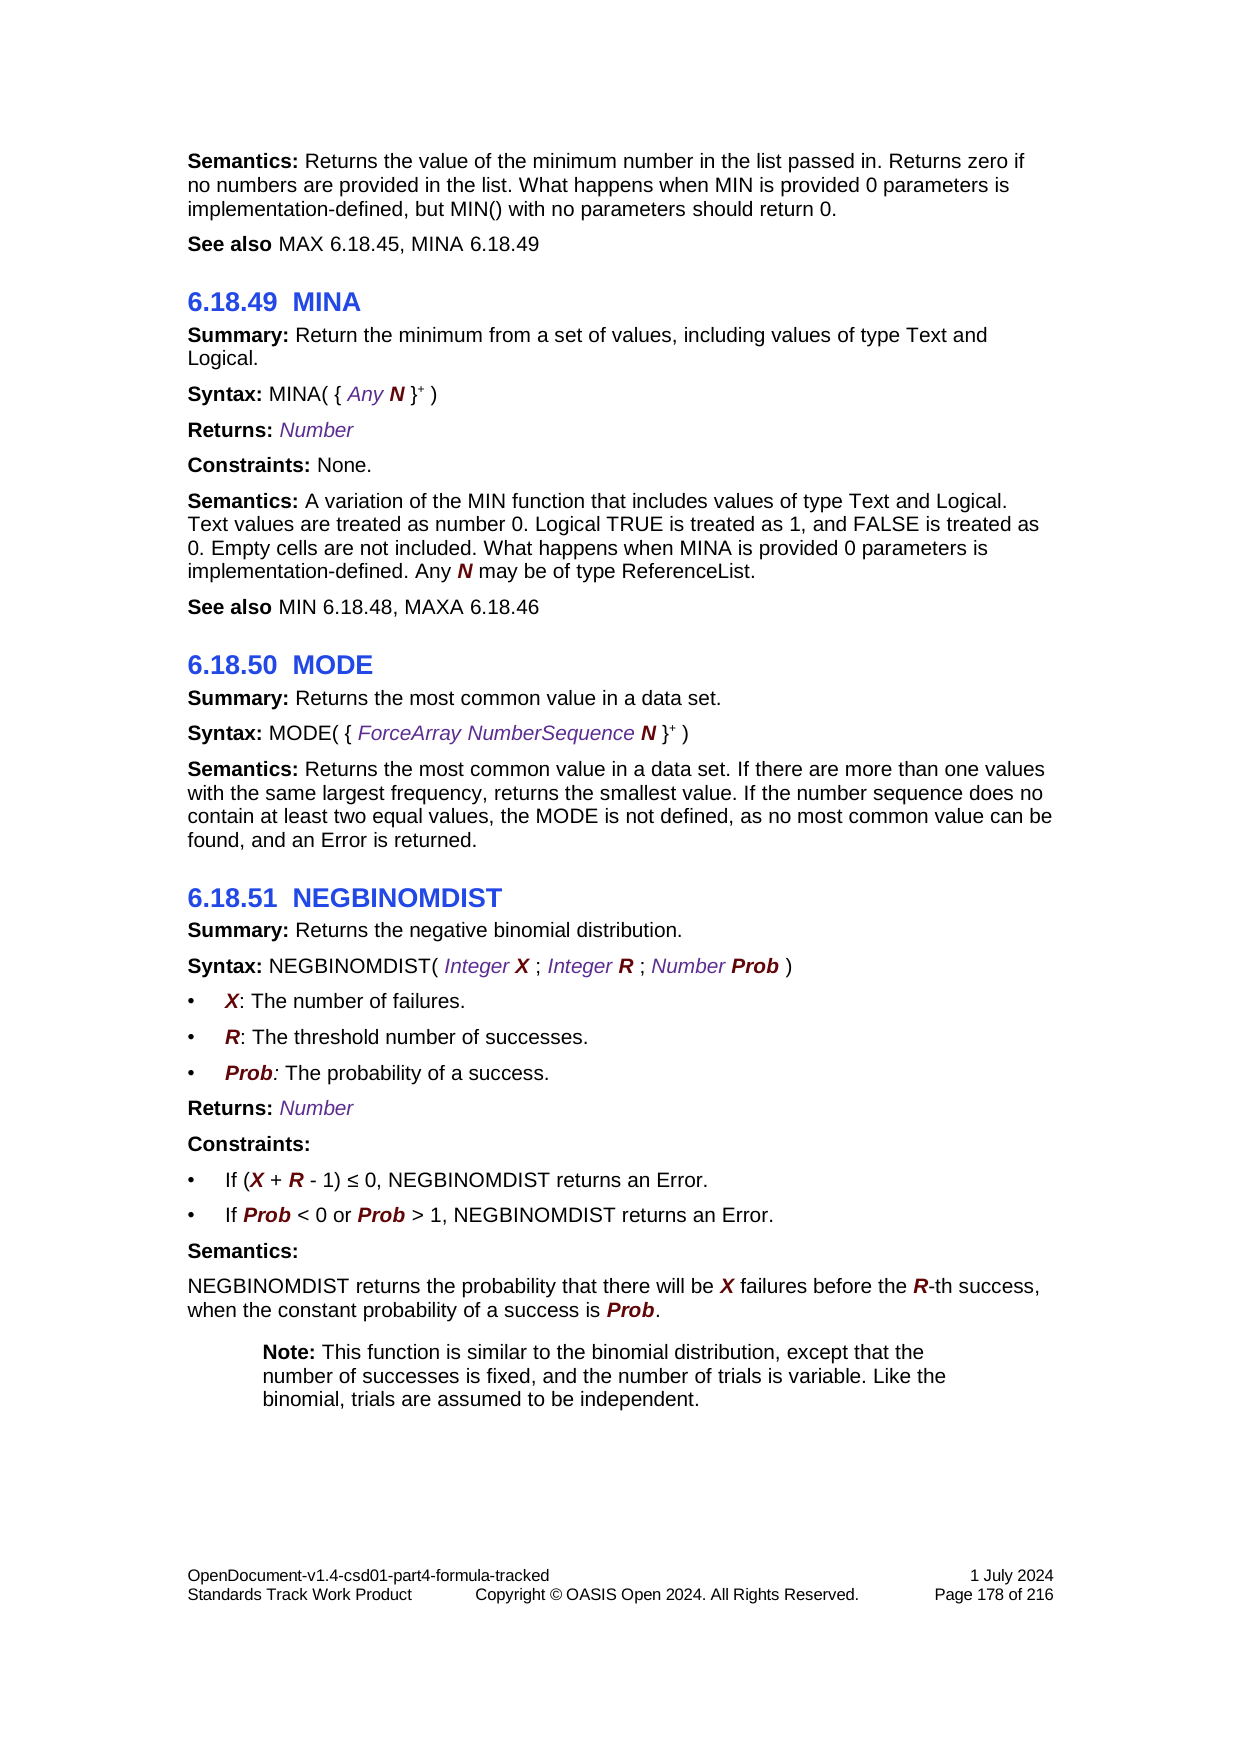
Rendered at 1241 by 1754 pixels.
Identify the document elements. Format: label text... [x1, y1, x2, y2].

text Semantics: A variation of the MIN function that includes values of type Text and Logical. Text values are treated as number 0. Logical TRUE is treated as 1, and FALSE is treated as 0. Empty cells are not included. What happens when MINA is provided 0 parameters is implementation-defined. Any N may be of type ReferenceList. [187, 489, 1053, 583]
list X: The number of failures. [187, 990, 1053, 1013]
text Summary: Return the minimum from a set of values, including values of type Text and Logical. [187, 323, 1053, 370]
text Returns: Number [187, 418, 1053, 442]
list If (X + R - 1) ≤ 0, NEGBINOMDIST returns an Error. [187, 1168, 1053, 1192]
text Summary: Returns the most common value in a data set. [187, 686, 1053, 710]
text Returns: Number [187, 1097, 1053, 1120]
text Semantics: [187, 1239, 1053, 1263]
text Summary: Returns the negative binomial distribution. [187, 919, 1053, 942]
list R: The threshold number of successes. [187, 1026, 1053, 1049]
list Prob: The probability of a success. [187, 1061, 1053, 1085]
text Semantics: Returns the value of the minimum number in the list passed in. Returns zero if no numbers are provided in the list. What happens when MIN is provided 0 parameters is implementation-defined, but MIN() with no parameters should return 0. [187, 150, 1053, 221]
text Constraints: [187, 1132, 1053, 1156]
text Constraints: None. [187, 454, 1053, 477]
list If Prob < 0 or Prob > 1, NEGBINOMDIST returns an Error. [187, 1204, 1053, 1227]
text Syntax: MINA( { Any N }+ ) [187, 382, 1053, 406]
subtitle MODE [187, 650, 1053, 680]
text Syntax: MODE( { ForceArray NumberSequence N }+ ) [187, 722, 1053, 745]
text Note: This function is similar to the binomial distribution, except that the number of successes is fixed, and the number of trials is variable. Like the binomial, trials are assumed to be independent. [262, 1341, 978, 1411]
text Semantics: Returns the most common value in a data set. If there are more than one values with the same largest frequency, returns the smallest value. If the number sequence does no contain at least two equal values, the MODE is not defined, as no most common value can be found, and an Error is returned. [187, 757, 1053, 852]
subtitle NEGBINOMDIST [187, 883, 1053, 913]
text See also MIN 6.18.48, MAXA 6.18.46 [187, 596, 1053, 619]
text See also MAX 6.18.45, MINA 6.18.49 [187, 233, 1053, 256]
text NEGBINOMDIST returns the probability that there will be X failures before the R-th success, when the constant probability of a success is Prob. [187, 1275, 1053, 1322]
subtitle MINA [187, 287, 1053, 317]
text Syntax: NEGBINOMDIST( Integer X ; Integer R ; Number Prob ) [187, 954, 1053, 978]
